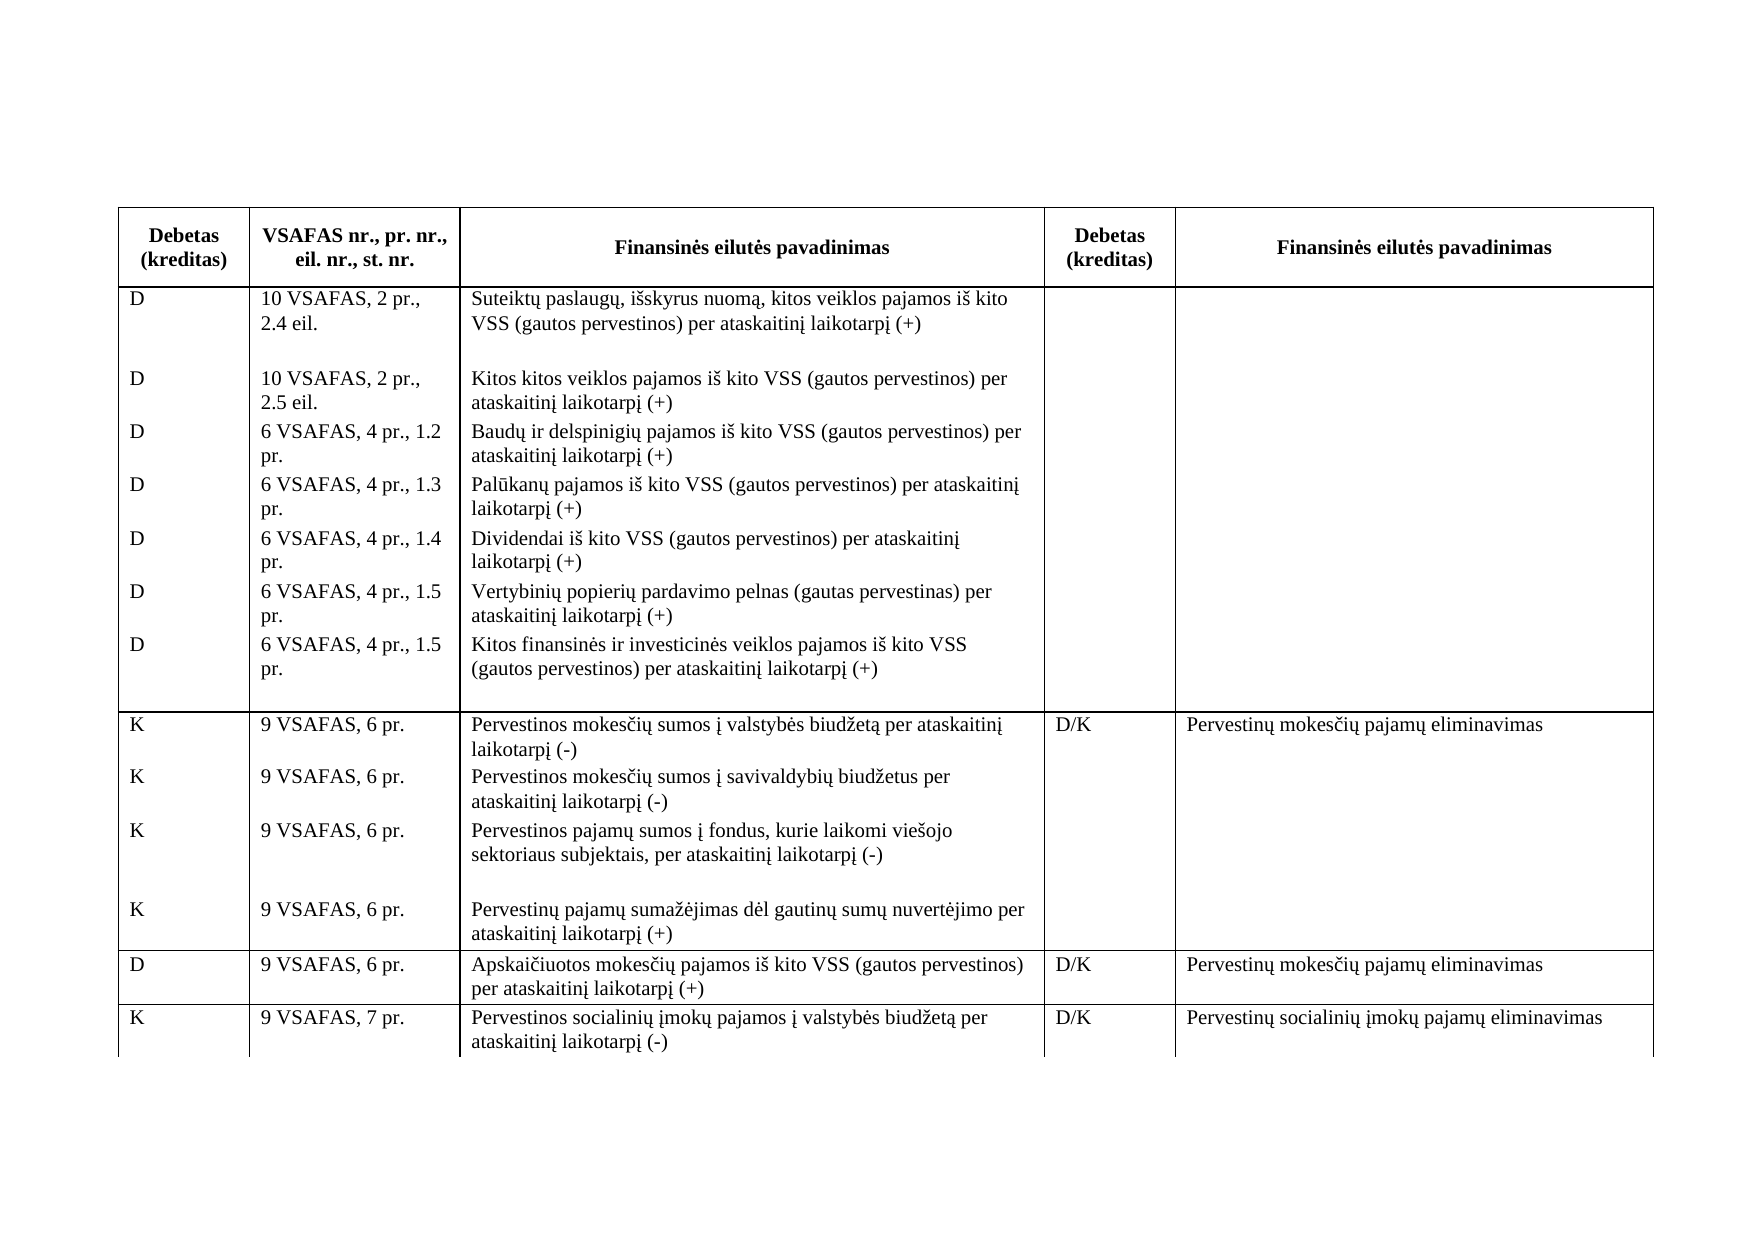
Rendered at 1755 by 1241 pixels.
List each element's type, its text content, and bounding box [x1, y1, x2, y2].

table_cell D [119, 472, 249, 525]
table_cell D [119, 366, 249, 419]
table_cell [1045, 897, 1175, 950]
table_cell D [119, 288, 249, 366]
table_cell [1176, 366, 1653, 419]
table_cell 6 VSAFAS, 4 pr., 1.4 pr. [250, 525, 459, 578]
table_header Finansinės eilutės pavadinimas [1176, 208, 1653, 286]
table_cell Pervestinos mokesčių sumos į valstybės biudžetą per ataskaitinį laikotarpį (-) [461, 713, 1044, 764]
table_cell D/K [1045, 1005, 1175, 1057]
table_cell [1176, 525, 1653, 578]
table_cell D [119, 951, 249, 1003]
table_cell K [119, 818, 249, 897]
table_cell Dividendai iš kito VSS (gautos pervestinos) per ataskaitinį laikotarpį (+) [461, 525, 1044, 578]
table_cell Pervestinos socialinių įmokų pajamos į valstybės biudžetą per ataskaitinį laikotarpį (-) [461, 1005, 1044, 1057]
table_cell Pervestinų mokesčių pajamų eliminavimas [1176, 713, 1653, 764]
table_header Debetas (kreditas) [119, 208, 249, 286]
table_cell D [119, 525, 249, 578]
table_cell Pervestinos pajamų sumos į fondus, kurie laikomi viešojo sektoriaus subjektais, per ataskaitinį laikotarpį (-) [461, 818, 1044, 897]
table_cell [1045, 472, 1175, 525]
table_cell 9 VSAFAS, 7 pr. [250, 1005, 459, 1057]
table_cell 6 VSAFAS, 4 pr., 1.5 pr. [250, 579, 459, 632]
table_cell 10 VSAFAS, 2 pr., 2.5 eil. [250, 366, 459, 419]
table_cell Pervestinų pajamų sumažėjimas dėl gautinų sumų nuvertėjimo per ataskaitinį laikotarpį (+) [461, 897, 1044, 950]
table_cell D [119, 419, 249, 472]
table_cell K [119, 897, 249, 950]
table_cell Pervestinų mokesčių pajamų eliminavimas [1176, 951, 1653, 1003]
table_cell [1045, 632, 1175, 711]
table_cell Apskaičiuotos mokesčių pajamos iš kito VSS (gautos pervestinos) per ataskaitinį laikotarpį (+) [461, 951, 1044, 1003]
table_cell 9 VSAFAS, 6 pr. [250, 765, 459, 818]
table_cell [1045, 419, 1175, 472]
table_cell D [119, 632, 249, 711]
table_cell [1176, 472, 1653, 525]
table_cell Vertybinių popierių pardavimo pelnas (gautas pervestinas) per ataskaitinį laikotarpį (+) [461, 579, 1044, 632]
table_cell [1045, 366, 1175, 419]
table_cell Kitos finansinės ir investicinės veiklos pajamos iš kito VSS (gautos pervestinos) per ataskaitinį laikotarpį (+) [461, 632, 1044, 711]
table_cell Kitos kitos veiklos pajamos iš kito VSS (gautos pervestinos) per ataskaitinį laikotarpį (+) [461, 366, 1044, 419]
table_cell [1045, 579, 1175, 632]
table_cell Palūkanų pajamos iš kito VSS (gautos pervestinos) per ataskaitinį laikotarpį (+) [461, 472, 1044, 525]
table_cell [1176, 419, 1653, 472]
table_header Debetas (kreditas) [1045, 208, 1175, 286]
table_cell [1176, 897, 1653, 950]
table_cell [1045, 525, 1175, 578]
table_cell K [119, 765, 249, 818]
table_cell 9 VSAFAS, 6 pr. [250, 713, 459, 764]
table_cell D/K [1045, 951, 1175, 1003]
table_cell Pervestinos mokesčių sumos į savivaldybių biudžetus per ataskaitinį laikotarpį (-) [461, 765, 1044, 818]
table_cell [1045, 765, 1175, 818]
table_cell K [119, 1005, 249, 1057]
table_header VSAFAS nr., pr. nr., eil. nr., st. nr. [250, 208, 459, 286]
table_cell [1176, 579, 1653, 632]
table_cell [1176, 818, 1653, 897]
table_cell [1045, 288, 1175, 366]
table_cell Suteiktų paslaugų, išskyrus nuomą, kitos veiklos pajamos iš kito VSS (gautos pervestinos) per ataskaitinį laikotarpį (+) [461, 288, 1044, 366]
table_cell 6 VSAFAS, 4 pr., 1.3 pr. [250, 472, 459, 525]
table_cell 6 VSAFAS, 4 pr., 1.2 pr. [250, 419, 459, 472]
table_header Finansinės eilutės pavadinimas [461, 208, 1044, 286]
table_cell 10 VSAFAS, 2 pr., 2.4 eil. [250, 288, 459, 366]
table_cell 6 VSAFAS, 4 pr., 1.5 pr. [250, 632, 459, 711]
table_cell Pervestinų socialinių įmokų pajamų eliminavimas [1176, 1005, 1653, 1057]
table_cell [1045, 818, 1175, 897]
table_cell [1176, 765, 1653, 818]
table_cell D/K [1045, 713, 1175, 764]
table_cell Baudų ir delspinigių pajamos iš kito VSS (gautos pervestinos) per ataskaitinį laikotarpį (+) [461, 419, 1044, 472]
table_cell D [119, 579, 249, 632]
table_cell K [119, 713, 249, 764]
table_cell [1176, 632, 1653, 711]
table_cell 9 VSAFAS, 6 pr. [250, 897, 459, 950]
table_cell 9 VSAFAS, 6 pr. [250, 818, 459, 897]
table_cell 9 VSAFAS, 6 pr. [250, 951, 459, 1003]
table_cell [1176, 288, 1653, 366]
